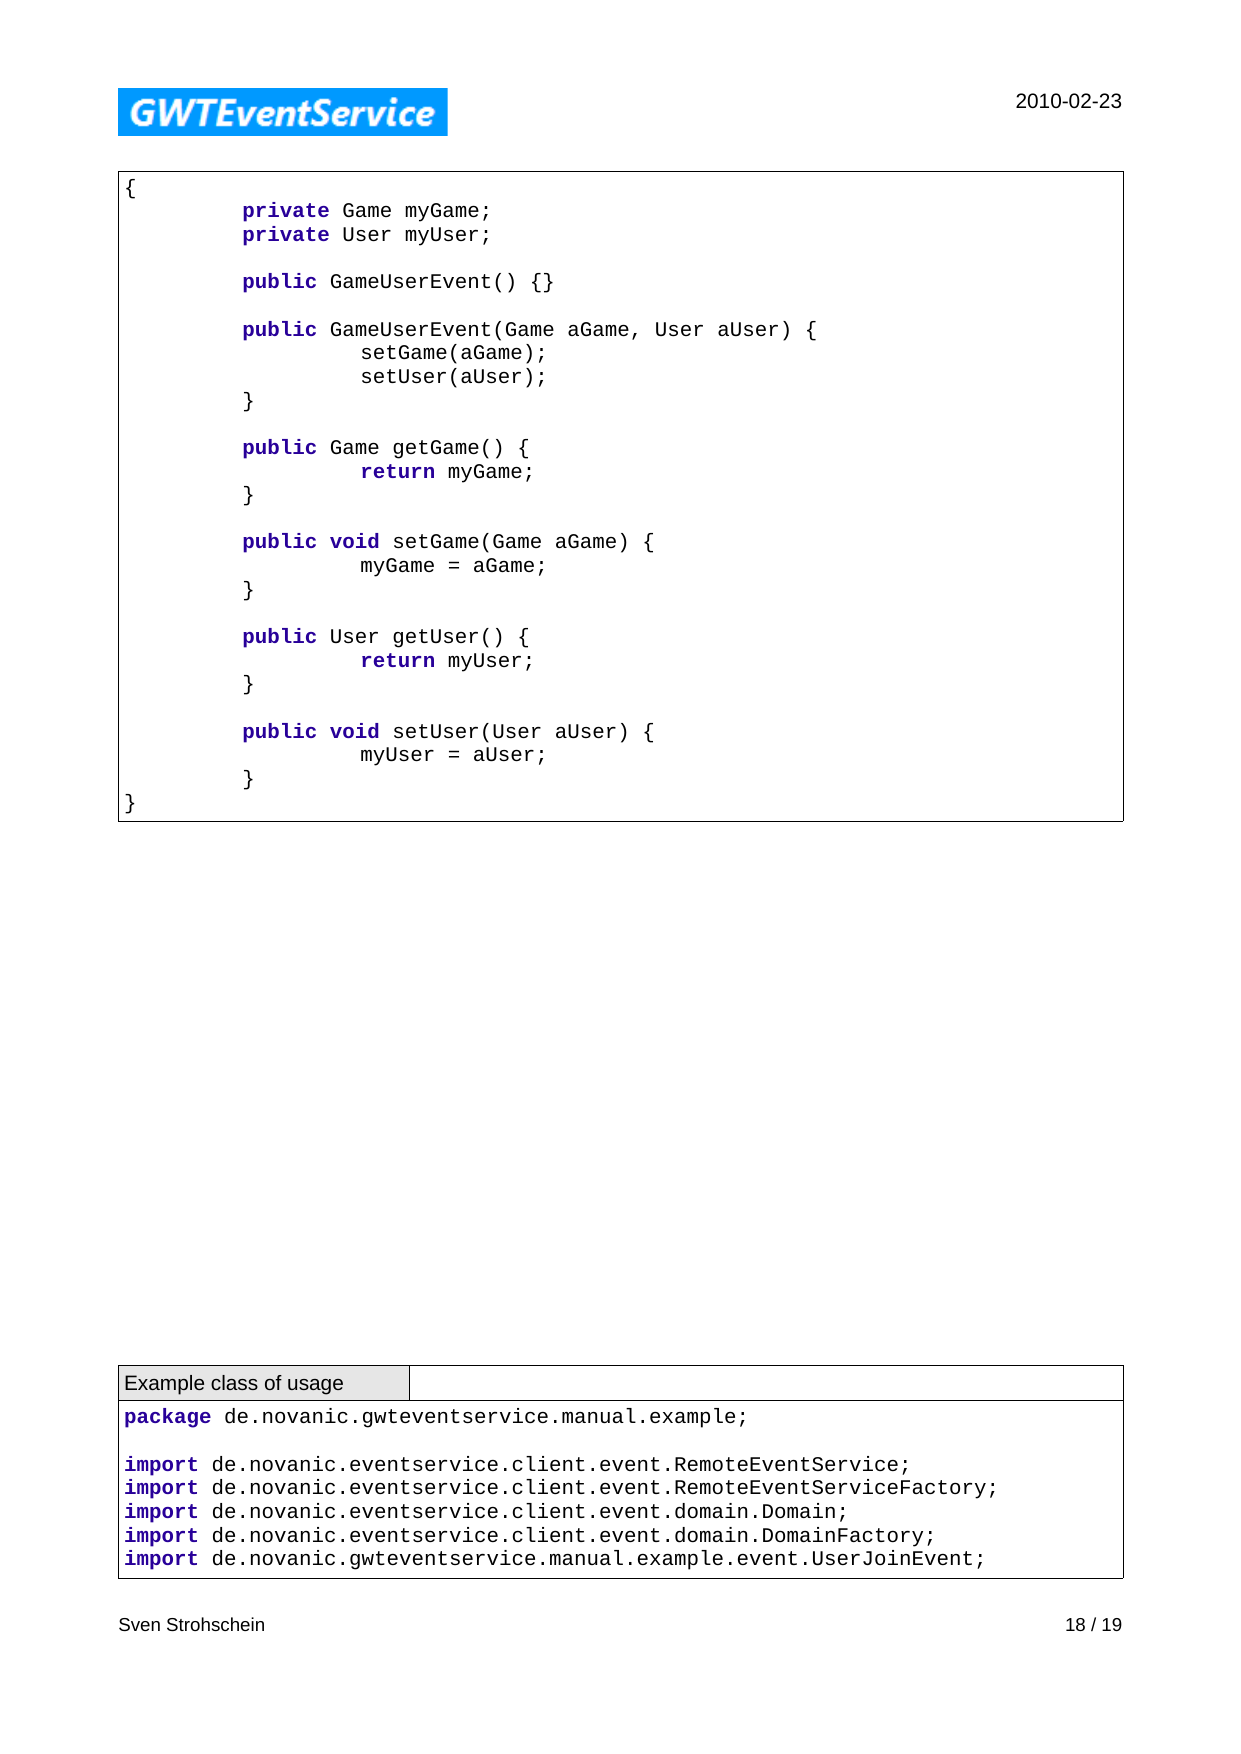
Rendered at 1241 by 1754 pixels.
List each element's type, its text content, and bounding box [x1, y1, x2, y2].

table_cell package de.novanic.gwteventservice.manual.example; import de.novanic.eventservice.client.event.RemoteEventService; import de.novanic.eventservice.client.event.RemoteEventServiceFactory; import de.novanic.eventservice.client.event.domain.Domain; import de.novanic.eventservice.client.event.domain.DomainFactory; import de.novanic.gwteventservice.manual.example.event.UserJoinEvent; [119, 1401, 1123, 1578]
table_cell { private Game myGame; private User myUser; public GameUserEvent() {} public GameUserEvent(Game aGame, User aUser) { setGame(aGame); setUser(aUser); } public Game getGame() { return myGame; } public void setGame(Game aGame) { myGame = aGame; } public User getUser() { return myUser; } public void setUser(User aUser) { myUser = aUser; } } [119, 172, 1123, 821]
picture [118, 88, 448, 136]
table_header [410, 1366, 1123, 1400]
table_header Example class of usage [119, 1366, 409, 1400]
